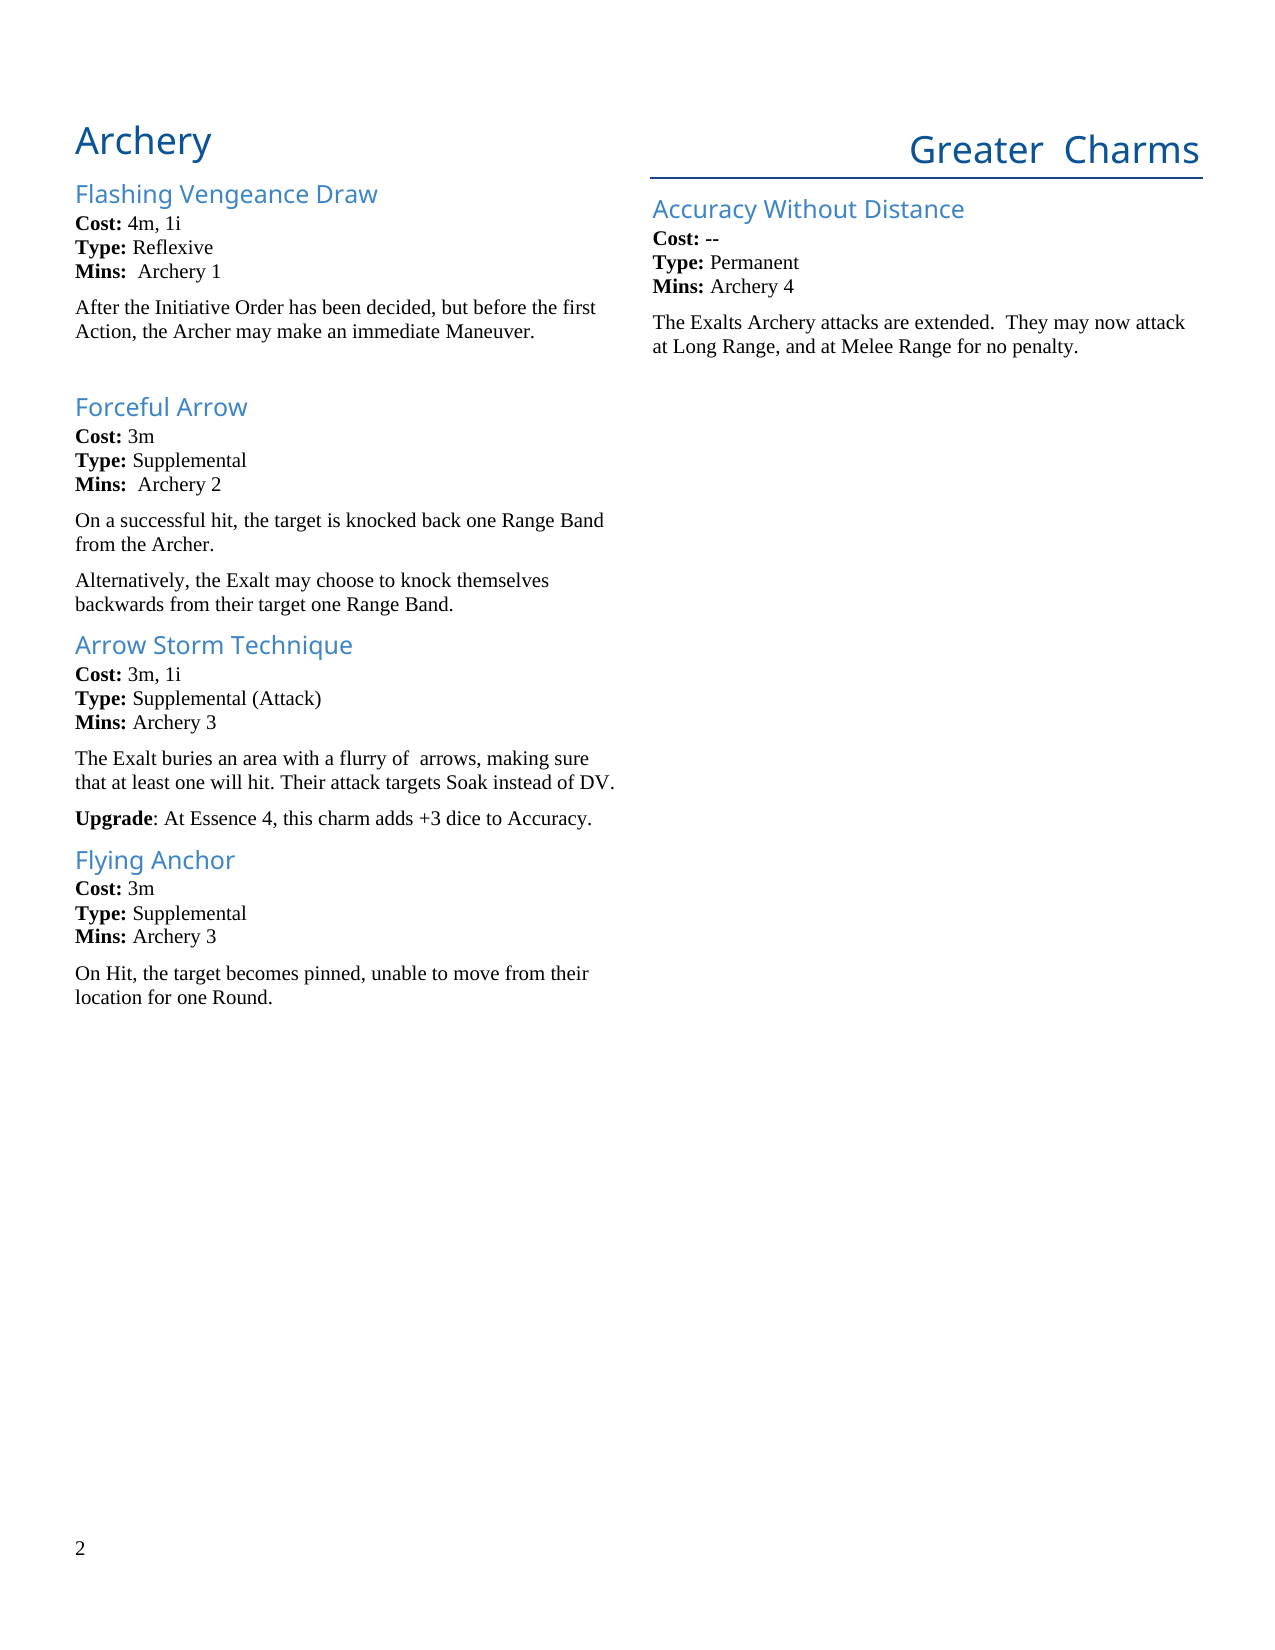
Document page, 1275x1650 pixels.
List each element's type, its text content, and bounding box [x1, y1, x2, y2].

text Cost: -- Type: Permanent Mins: Archery 4 [652, 226, 1200, 298]
subtitle Flying Anchor [75, 842, 622, 876]
text On a successful hit, the target is knocked back one Range Band from the Archer. [75, 508, 622, 556]
text Upgrade: At Essence 4, this charm adds +3 dice to Accuracy. [75, 806, 622, 830]
text After the Initiative Order has been decided, but before the first Action, the Archer may make an immediate Maneuver. [75, 295, 622, 343]
text The Exalt buries an area with a flurry of arrows, making sure that at least one will hit. Their attack targets Soak instead of DV. [75, 746, 622, 794]
text Alternatively, the Exalt may choose to knock themselves backwards from their target one Range Band. [75, 568, 622, 616]
subtitle Greater Charms [649, 120, 1203, 179]
subtitle Flashing Vengeance Draw [75, 177, 622, 211]
text Cost: 3m Type: Supplemental Mins: Archery 2 [75, 423, 622, 496]
text Cost: 3m Type: Supplemental Mins: Archery 3 [75, 876, 622, 948]
text Cost: 3m, 1i Type: Supplemental (Attack) Mins: Archery 3 [75, 662, 622, 734]
subtitle Forceful Arrow [75, 389, 622, 423]
text Cost: 4m, 1i Type: Reflexive Mins: Archery 1 [75, 211, 622, 283]
text On Hit, the target becomes pinned, unable to move from their location for one Round. [75, 961, 622, 1009]
subtitle Archery [75, 114, 622, 165]
subtitle Arrow Storm Technique [75, 628, 622, 662]
text The Exalts Archery attacks are extended. They may now attack at Long Range, and at Melee Range for no penalty. [652, 310, 1200, 358]
subtitle Accuracy Without Distance [652, 191, 1200, 226]
